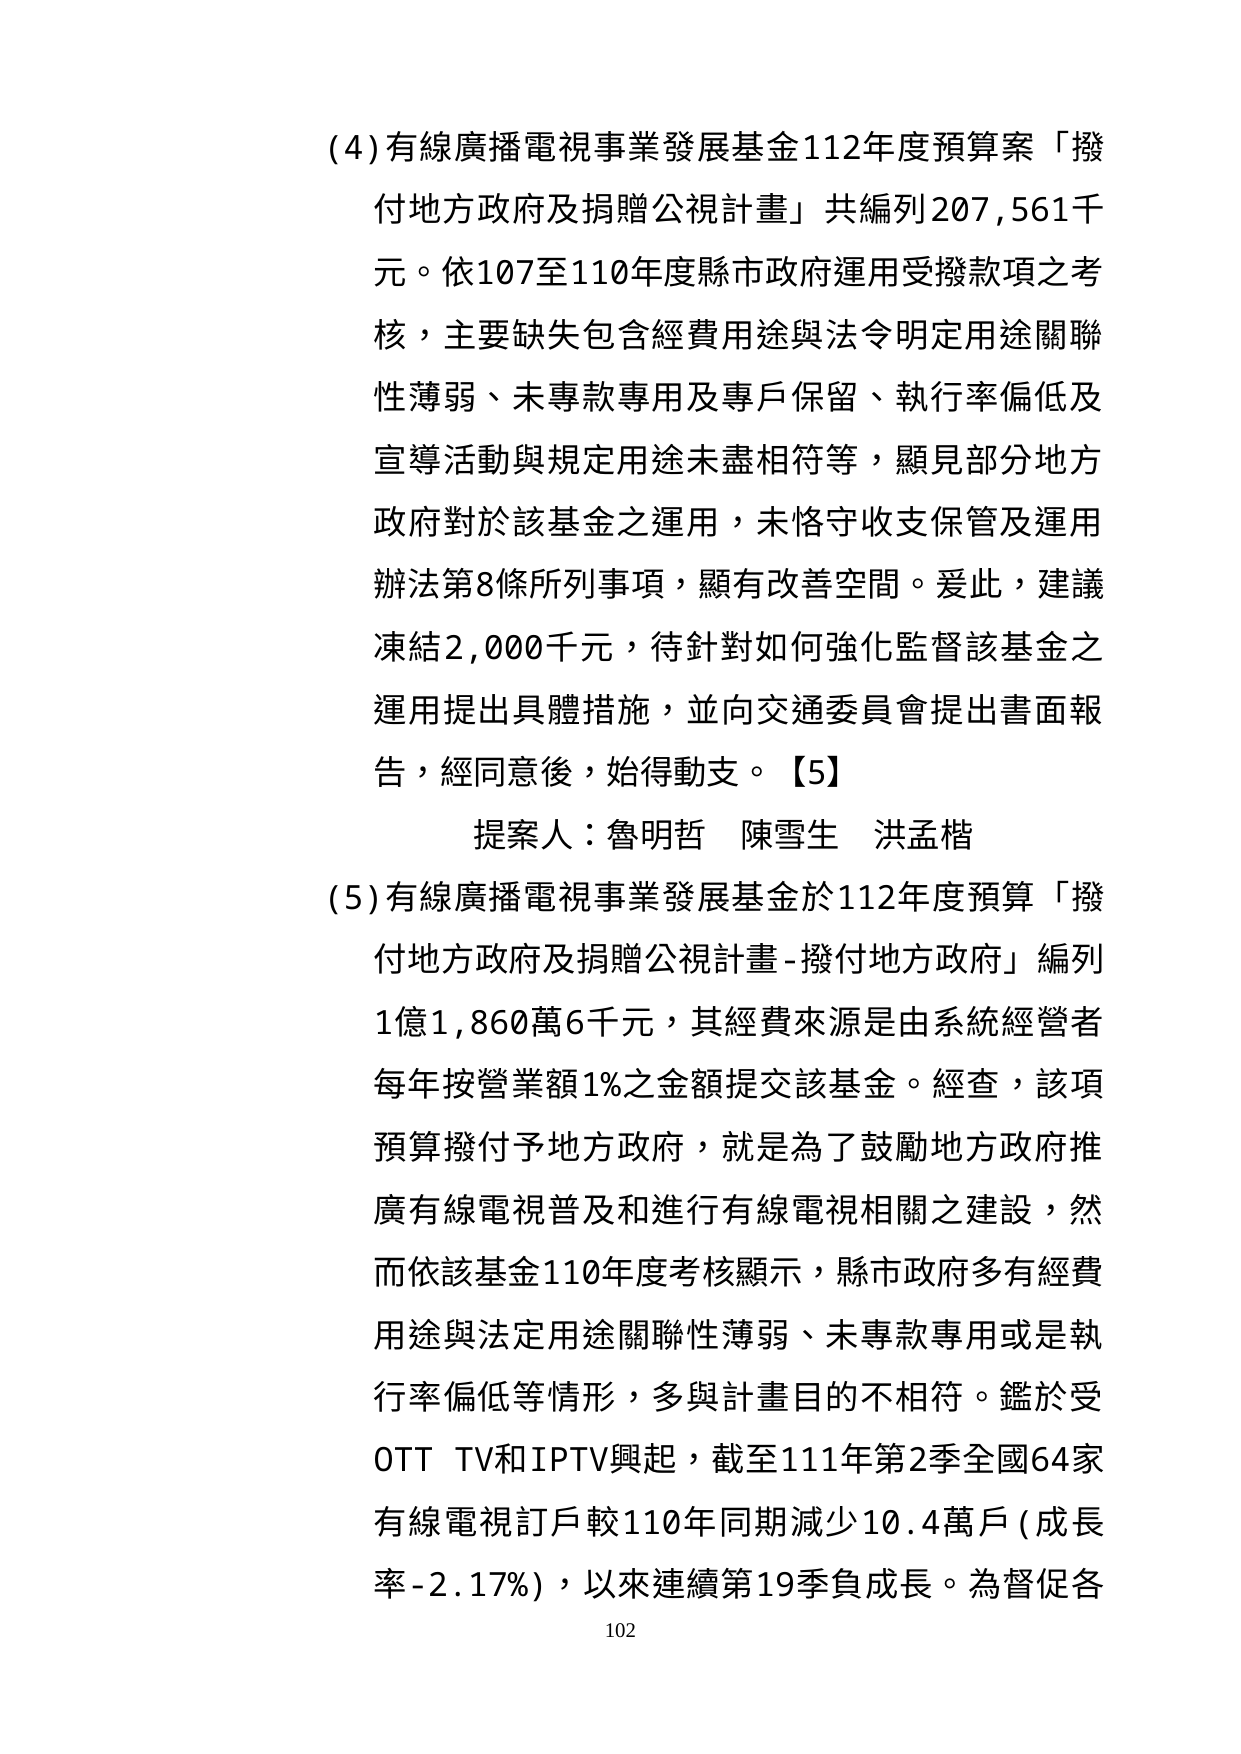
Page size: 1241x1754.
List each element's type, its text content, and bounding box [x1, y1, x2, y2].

subtitle (5)有線廣播電視事業發展基金於112年度預算「撥付地方政府及捐贈公視計畫-撥付地方政府」編列1億1,860萬6千元，其經費來源是由系統經營者每年按營業額1%之金額提交該基金。經查，該項預算撥付予地方政府，就是為了鼓勵地方政府推廣有線電視普及和進行有線電視相關之建設，然而依該基金110年度考核顯示，縣市政府多有經費用途與法定用途關聯性薄弱、未專款專用或是執行率偏低等情形，多與計畫目的不相符。鑑於受OTT TV和IPTV興起，截至111年第2季全國64家有線電視訂戶較110年同期減少10.4萬戶(成長率-2.17%)，以來連續第19季負成長。為督促各 [323, 853, 1104, 1603]
subtitle (4)有線廣播電視事業發展基金112年度預算案「撥付地方政府及捐贈公視計畫」共編列207,561千元。依107至110年度縣市政府運用受撥款項之考核，主要缺失包含經費用途與法令明定用途關聯性薄弱、未專款專用及專戶保留、執行率偏低及宣導活動與規定用途未盡相符等，顯見部分地方政府對於該基金之運用，未恪守收支保管及運用辦法第8條所列事項，顯有改善空間。爰此，建議凍結2,000千元，待針對如何強化監督該基金之運用提出具體措施，並向交通委員會提出書面報告，經同意後，始得動支。【5】 [323, 103, 1104, 791]
text 提案人：魯明哲 陳雪生 洪孟楷 [473, 791, 1117, 853]
